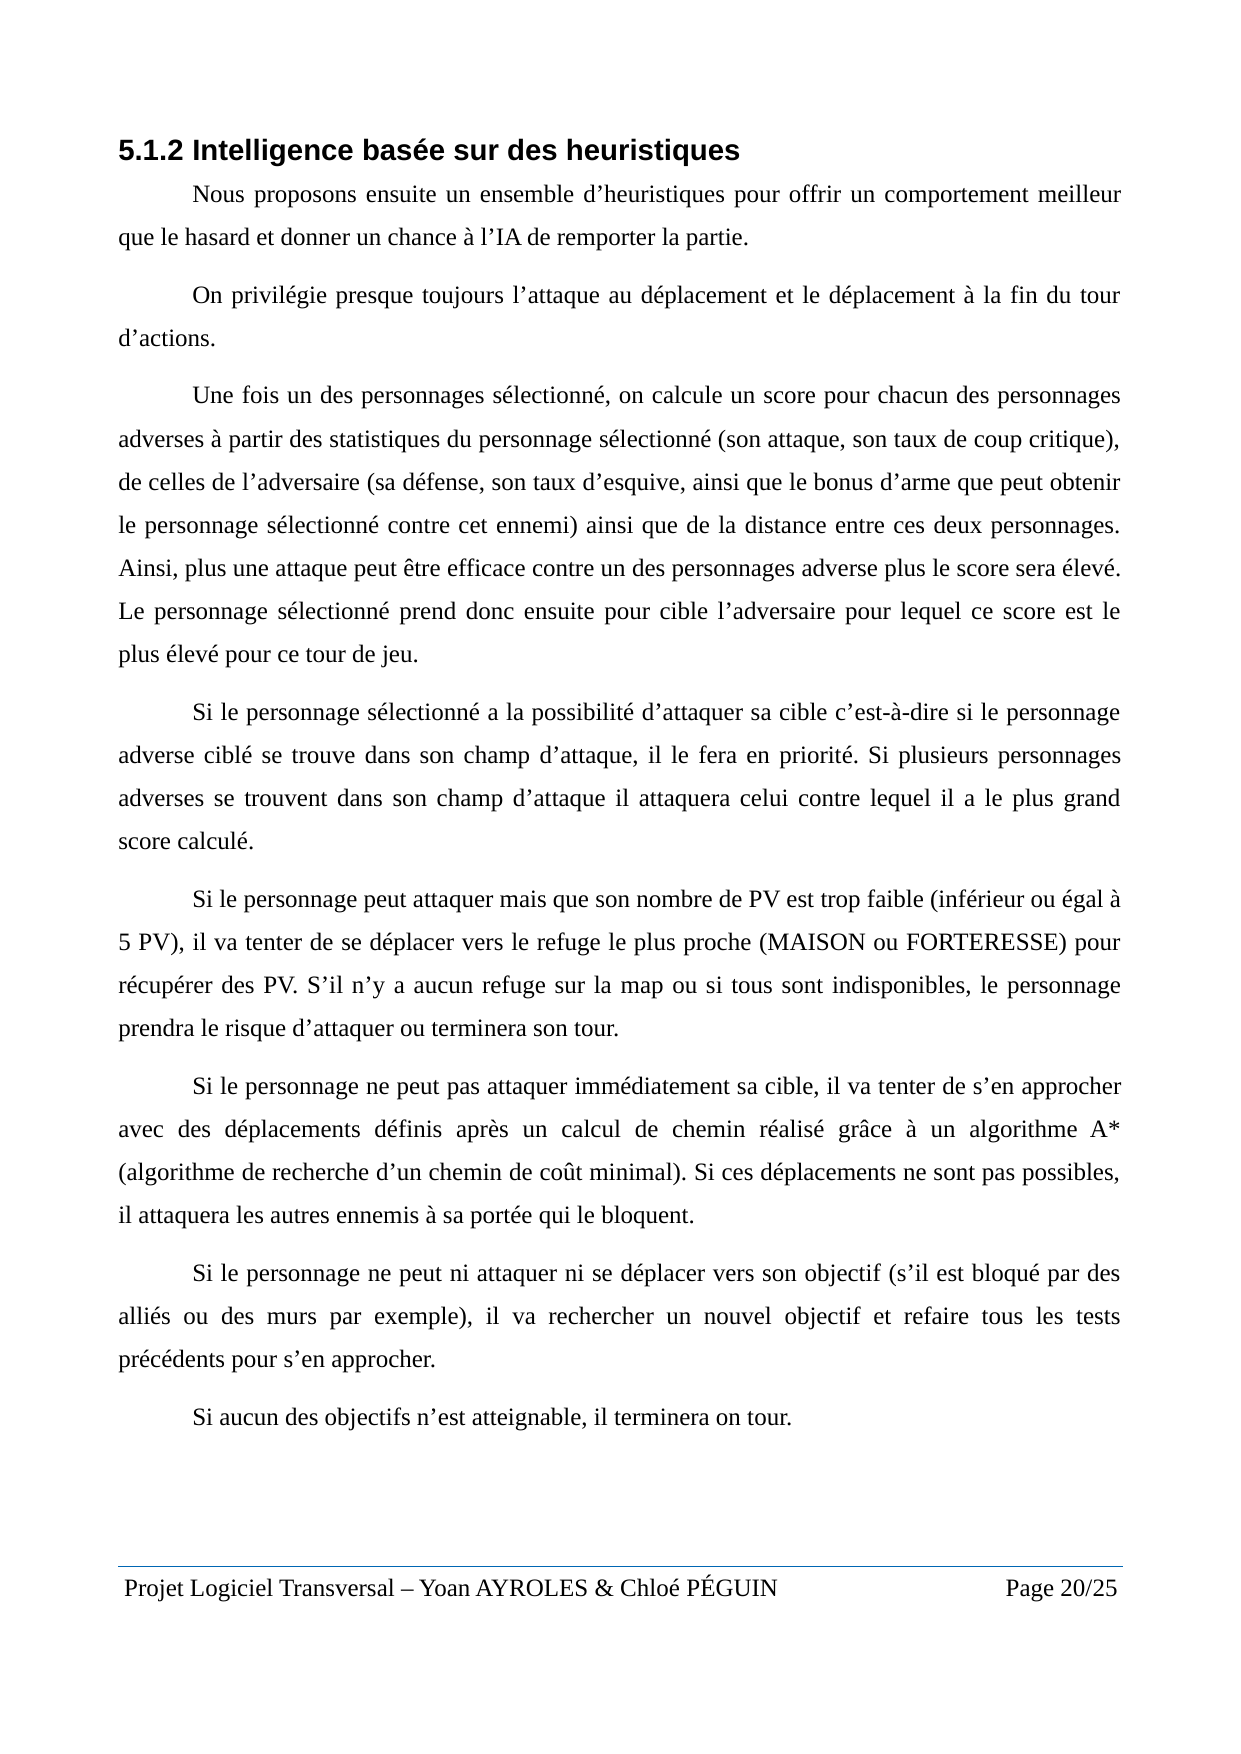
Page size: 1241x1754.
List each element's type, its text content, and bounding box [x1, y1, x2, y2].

text Une fois un des personnages sélectionné, on calcule un score pour chacun des personnages adverses à partir des statistiques du personnage sélectionné (son attaque, son taux de coup critique), de celles de l’adversaire (sa défense, son taux d’esquive, ainsi que le bonus d’arme que peut obtenir le personnage sélectionné contre cet ennemi) ainsi que de la distance entre ces deux personnages. Ainsi, plus une attaque peut être efficace contre un des personnages adverse plus le score sera élevé. Le personnage sélectionné prend donc ensuite pour cible l’adversaire pour lequel ce score est le plus élevé pour ce tour de jeu. [118, 381, 1122, 668]
text Si le personnage sélectionné a la possibilité d’attaquer sa cible c’est-à-dire si le personnage adverse ciblé se trouve dans son champ d’attaque, il le fera en priorité. Si plusieurs personnages adverses se trouvent dans son champ d’attaque il attaquera celui contre lequel il a le plus grand score calculé. [118, 697, 1122, 855]
text Si le personnage ne peut pas attaquer immédiatement sa cible, il va tenter de s’en approcher avec des déplacements définis après un calcul de chemin réalisé grâce à un algorithme A* (algorithme de recherche d’un chemin de coût minimal). Si ces déplacements ne sont pas possibles, il attaquera les autres ennemis à sa portée qui le bloquent. [118, 1071, 1122, 1229]
text Si aucun des objectifs n’est atteignable, il terminera on tour. [118, 1402, 1122, 1431]
text Si le personnage ne peut ni attaquer ni se déplacer vers son objectif (s’il est bloqué par des alliés ou des murs par exemple), il va rechercher un nouvel objectif et refaire tous les tests précédents pour s’en approcher. [118, 1258, 1122, 1373]
text Si le personnage peut attaquer mais que son nombre de PV est trop faible (inférieur ou égal à 5 PV), il va tenter de se déplacer vers le refuge le plus proche (MAISON ou FORTERESSE) pour récupérer des PV. S’il n’y a aucun refuge sur la map ou si tous sont indisponibles, le personnage prendra le risque d’attaquer ou terminera son tour. [118, 884, 1122, 1042]
text On privilégie presque toujours l’attaque au déplacement et le déplacement à la fin du tour d’actions. [118, 280, 1122, 352]
text Nous proposons ensuite un ensemble d’heuristiques pour offrir un comportement meilleur que le hasard et donner un chance à l’IA de remporter la partie. [118, 179, 1122, 251]
subtitle Intelligence basée sur des heuristiques [118, 133, 1122, 166]
